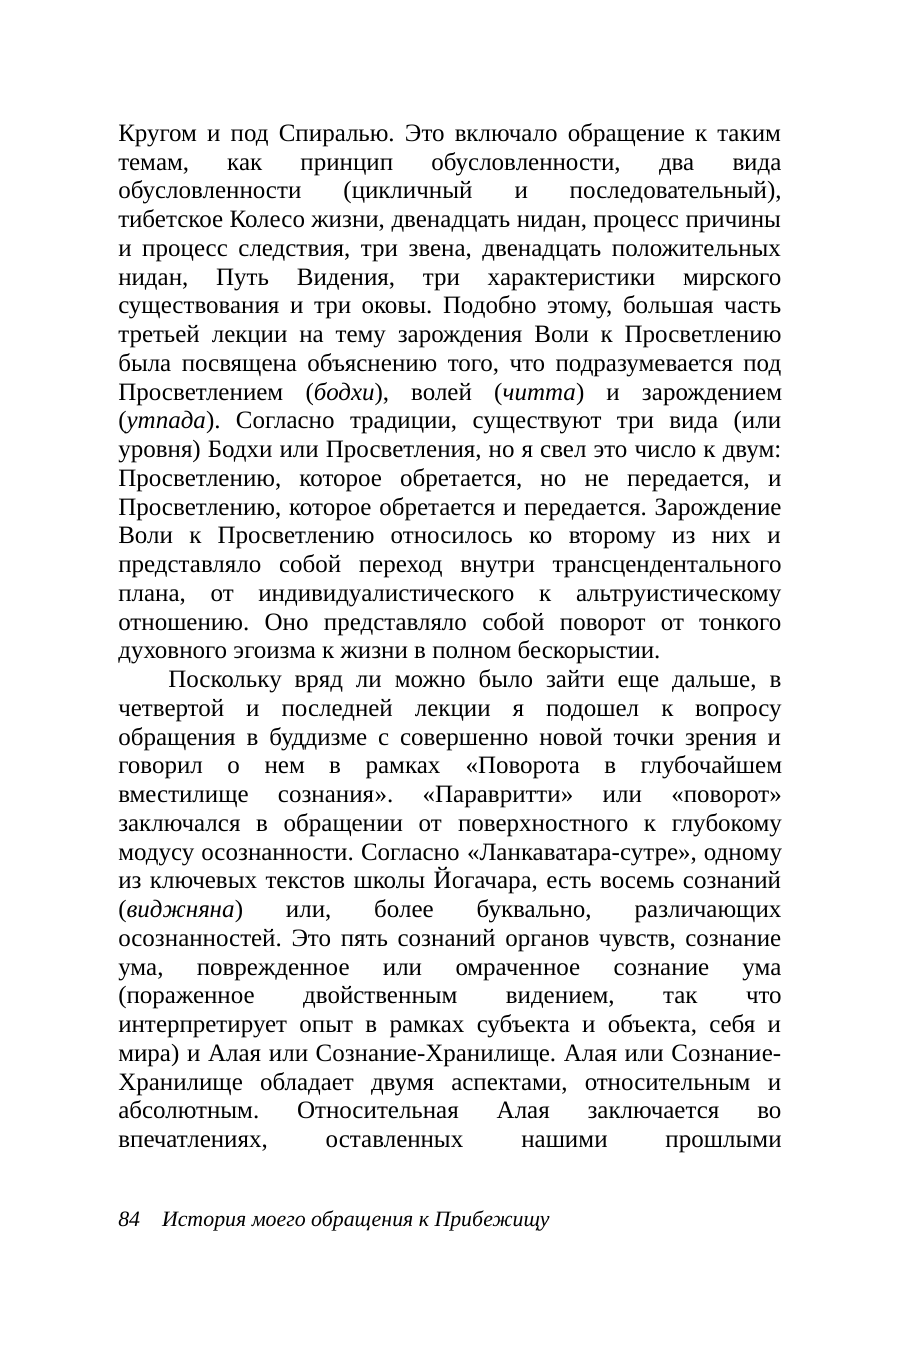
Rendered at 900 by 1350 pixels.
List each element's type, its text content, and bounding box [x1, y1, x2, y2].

text Кругом и под Спиралью. Это включало обращение к таким темам, как принцип обусловленности, два вида обусловленности (цикличный и последовательный), тибетское Колесо жизни, двенадцать нидан, процесс причины и процесс следствия, три звена, двенадцать положительных нидан, Путь Видения, три характеристики мирского существования и три оковы. Подобно этому, большая часть третьей лекции на тему зарождения Воли к Просветлению была посвящена объяснению того, что подразумевается под Просветлением (бодхи), волей (читта) и зарождением (утпада). Согласно традиции, существуют три вида (или уровня) Бодхи или Просветления, но я свел это число к двум: Просветлению, которое обретается, но не передается, и Просветлению, которое обретается и передается. Зарождение Воли к Просветлению относилось ко второму из них и представляло собой переход внутри трансцендентального плана, от индивидуалистического к альтруистическому отношению. Оно представляло собой поворот от тонкого духовного эгоизма к жизни в полном бескорыстии. [118, 118, 782, 664]
text Поскольку вряд ли можно было зайти еще дальше, в четвертой и последней лекции я подошел к вопросу обращения в буддизме с совершенно новой точки зрения и говорил о нем в рамках «Поворота в глубочайшем вместилище сознания». «Паравритти» или «поворот» заключался в обращении от поверхностного к глубокому модусу осознанности. Согласно «Ланкаватара-сутре», одному из ключевых текстов школы Йогачара, есть восемь сознаний (виджняна) или, более буквально, различающих осознанностей. Это пять сознаний органов чувств, сознание ума, поврежденное или омраченное сознание ума (пораженное двойственным видением, так что интерпретирует опыт в рамках субъекта и объекта, себя и мира) и Алая или Сознание-Хранилище. Алая или Сознание-Хранилище обладает двумя аспектами, относительным и абсолютным. Относительная Алая заключается во впечатлениях, оставленных нашими прошлыми [118, 664, 782, 1153]
